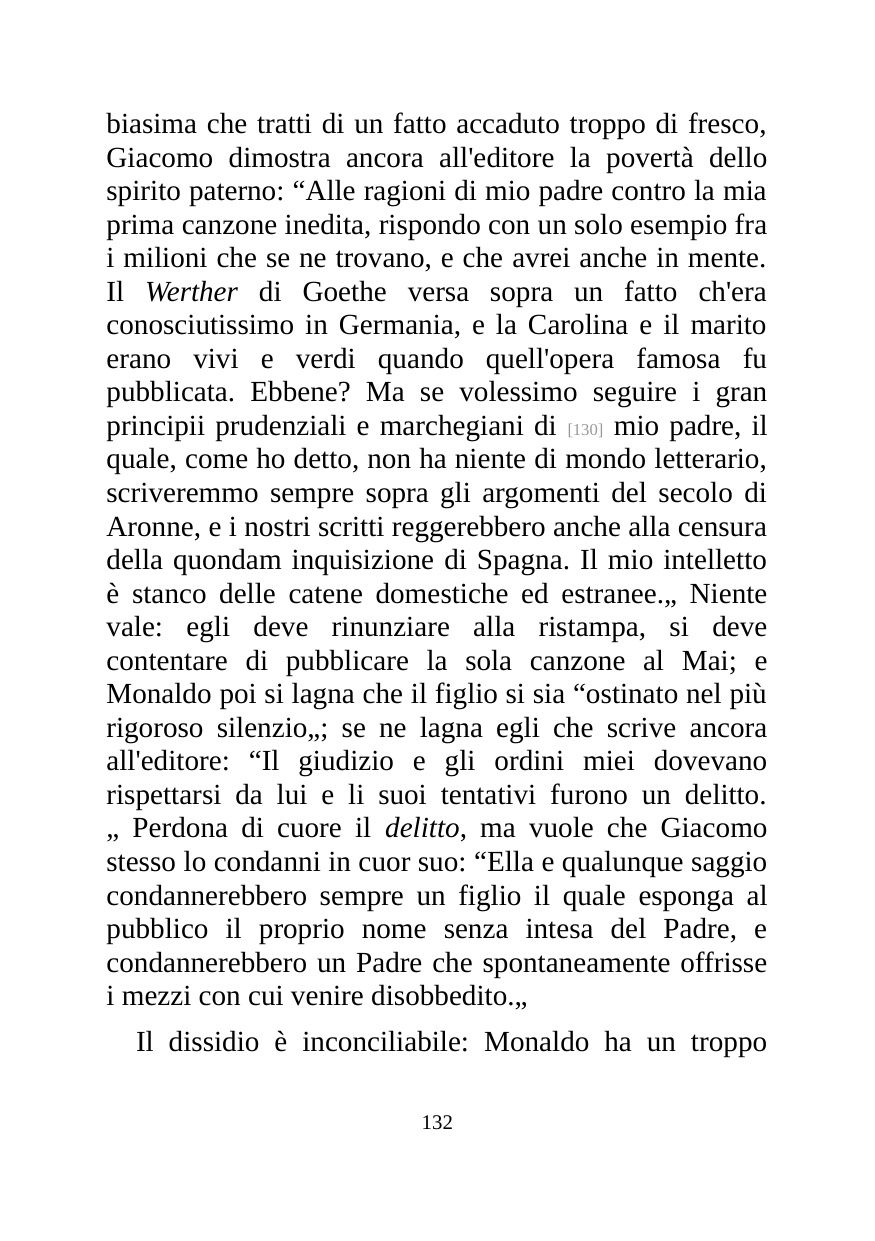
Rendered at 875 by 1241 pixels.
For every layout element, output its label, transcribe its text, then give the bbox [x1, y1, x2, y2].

text Il dissidio è inconciliabile: Monaldo ha un troppo [106, 1024, 768, 1058]
text biasima che tratti di un fatto accaduto troppo di fresco, Giacomo dimostra ancora all'editore la povertà dello spirito paterno: “Alle ragioni di mio padre contro la mia prima canzone inedita, rispondo con un solo esempio fra i milioni che se ne trovano, e che avrei anche in mente. Il Werther di Goethe versa sopra un fatto ch'era conosciutissimo in Germania, e la Carolina e il marito erano vivi e verdi quando quell'opera famosa fu pubblicata. Ebbene? Ma se volessimo seguire i gran principii prudenziali e marchegiani di [130] mio padre, il quale, come ho detto, non ha niente di mondo letterario, scriveremmo sempre sopra gli argomenti del secolo di Aronne, e i nostri scritti reggerebbero anche alla censura della quondam inquisizione di Spagna. Il mio intelletto è stanco delle catene domestiche ed estranee.„ Niente vale: egli deve rinunziare alla ristampa, si deve contentare di pubblicare la sola canzone al Mai; e Monaldo poi si lagna che il figlio si sia “ostinato nel più rigoroso silenzio„; se ne lagna egli che scrive ancora all'editore: “Il giudizio e gli ordini miei dovevano rispettarsi da lui e li suoi tentativi furono un delitto.„ Perdona di cuore il delitto, ma vuole che Giacomo stesso lo condanni in cuor suo: “Ella e qualunque saggio condannerebbero sempre un figlio il quale esponga al pubblico il proprio nome senza intesa del Padre, e condannerebbero un Padre che spontaneamente offrisse i mezzi con cui venire disobbedito.„ [106, 106, 768, 1012]
